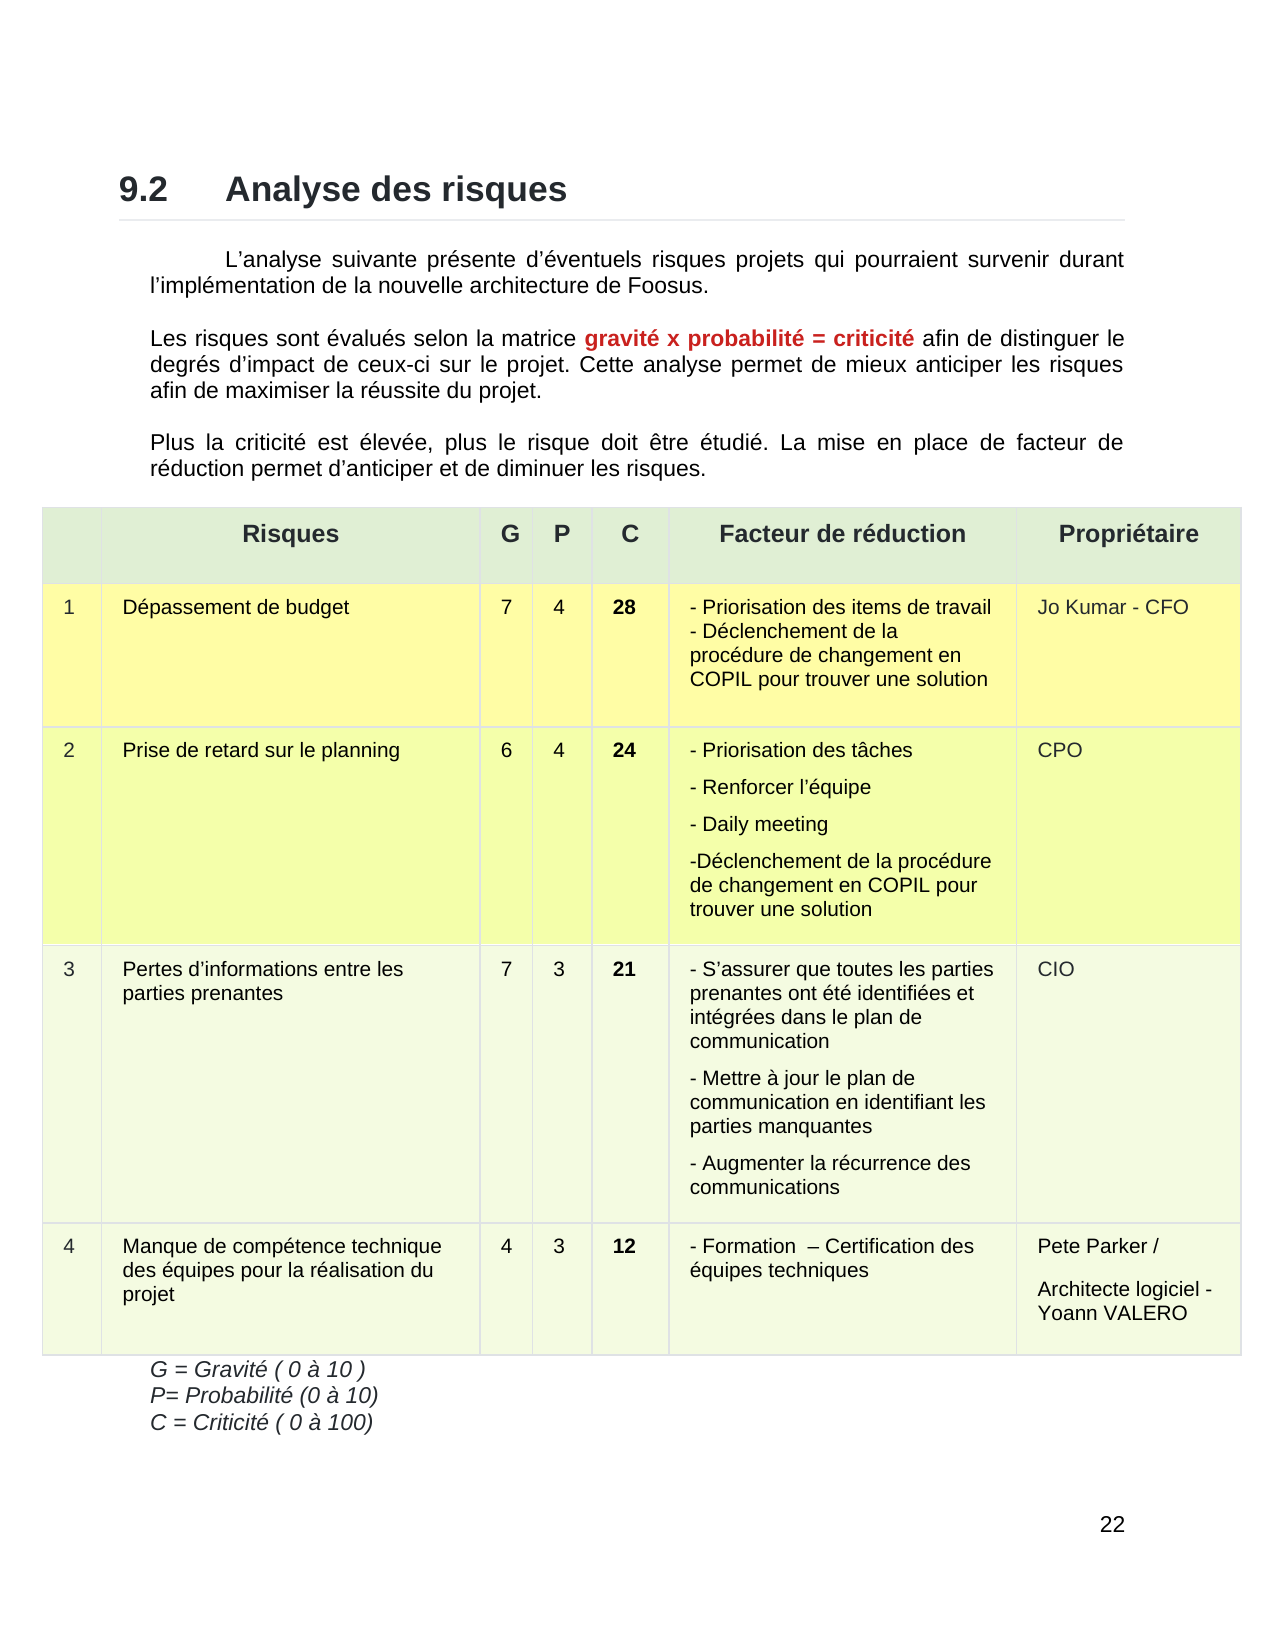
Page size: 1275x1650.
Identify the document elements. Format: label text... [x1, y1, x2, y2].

table_cell Pertes d’informations entre les parties prenantes [102, 946, 479, 1222]
table_cell CPO [1017, 728, 1240, 944]
table_cell 2 [43, 728, 101, 944]
table_cell CIO [1017, 946, 1240, 1222]
table_cell Manque de compétence technique des équipes pour la réalisation du projet [102, 1224, 479, 1354]
table_header [43, 508, 101, 583]
table_header Propriétaire [1017, 508, 1240, 583]
table_cell 7 [481, 946, 532, 1222]
table_cell Jo Kumar - CFO [1017, 584, 1240, 726]
subtitle Analyse des risques [119, 168, 1125, 219]
table_cell - Priorisation des items de travail - Déclenchement de la procédure de changement en COPIL pour trouver une solution [670, 584, 1016, 726]
table_cell 3 [533, 1224, 591, 1354]
table_header G [481, 508, 532, 583]
table_cell 4 [533, 584, 591, 726]
table_cell Dépassement de budget [102, 584, 479, 726]
text L’analyse suivante présente d’éventuels risques projets qui pourraient survenir durant l’implémentation de la nouvelle architecture de Foosus. Les risques sont évalués selon la matrice gravité x probabilité = criticité afin de distinguer le degrés d’impact de ceux-ci sur le projet. Cette analyse permet de mieux anticiper les risques afin de maximiser la réussite du projet. [150, 246, 1125, 404]
text G = Gravité ( 0 à 10 ) P= Probabilité (0 à 10) C = Criticité ( 0 à 100) [150, 1356, 1125, 1435]
table_cell 4 [43, 1224, 101, 1354]
table_header P [533, 508, 591, 583]
table_cell - Priorisation des tâches - Renforcer l’équipe - Daily meeting -Déclenchement de la procédure de changement en COPIL pour trouver une solution [670, 728, 1016, 944]
table_header Risques [102, 508, 479, 583]
table_cell Prise de retard sur le planning [102, 728, 479, 944]
table_cell 24 [593, 728, 668, 944]
table_header C [593, 508, 668, 583]
table_cell 7 [481, 584, 532, 726]
table_cell Pete Parker / Architecte logiciel - Yoann VALERO [1017, 1224, 1240, 1354]
table_cell 3 [43, 946, 101, 1222]
table_cell 21 [593, 946, 668, 1222]
table_cell - S’assurer que toutes les parties prenantes ont été identifiées et intégrées dans le plan de communication - Mettre à jour le plan de communication en identifiant les parties manquantes - Augmenter la récurrence des communications [670, 946, 1016, 1222]
table_cell 4 [533, 728, 591, 944]
text Plus la criticité est élevée, plus le risque doit être étudié. La mise en place de facteur de réduction permet d’anticiper et de diminuer les risques. [150, 429, 1125, 482]
table_cell - Formation – Certification des équipes techniques [670, 1224, 1016, 1354]
table_cell 6 [481, 728, 532, 944]
table_cell 3 [533, 946, 591, 1222]
table_cell 1 [43, 584, 101, 726]
table_header Facteur de réduction [670, 508, 1016, 583]
table_cell 12 [593, 1224, 668, 1354]
table_cell 4 [481, 1224, 532, 1354]
table_cell 28 [593, 584, 668, 726]
